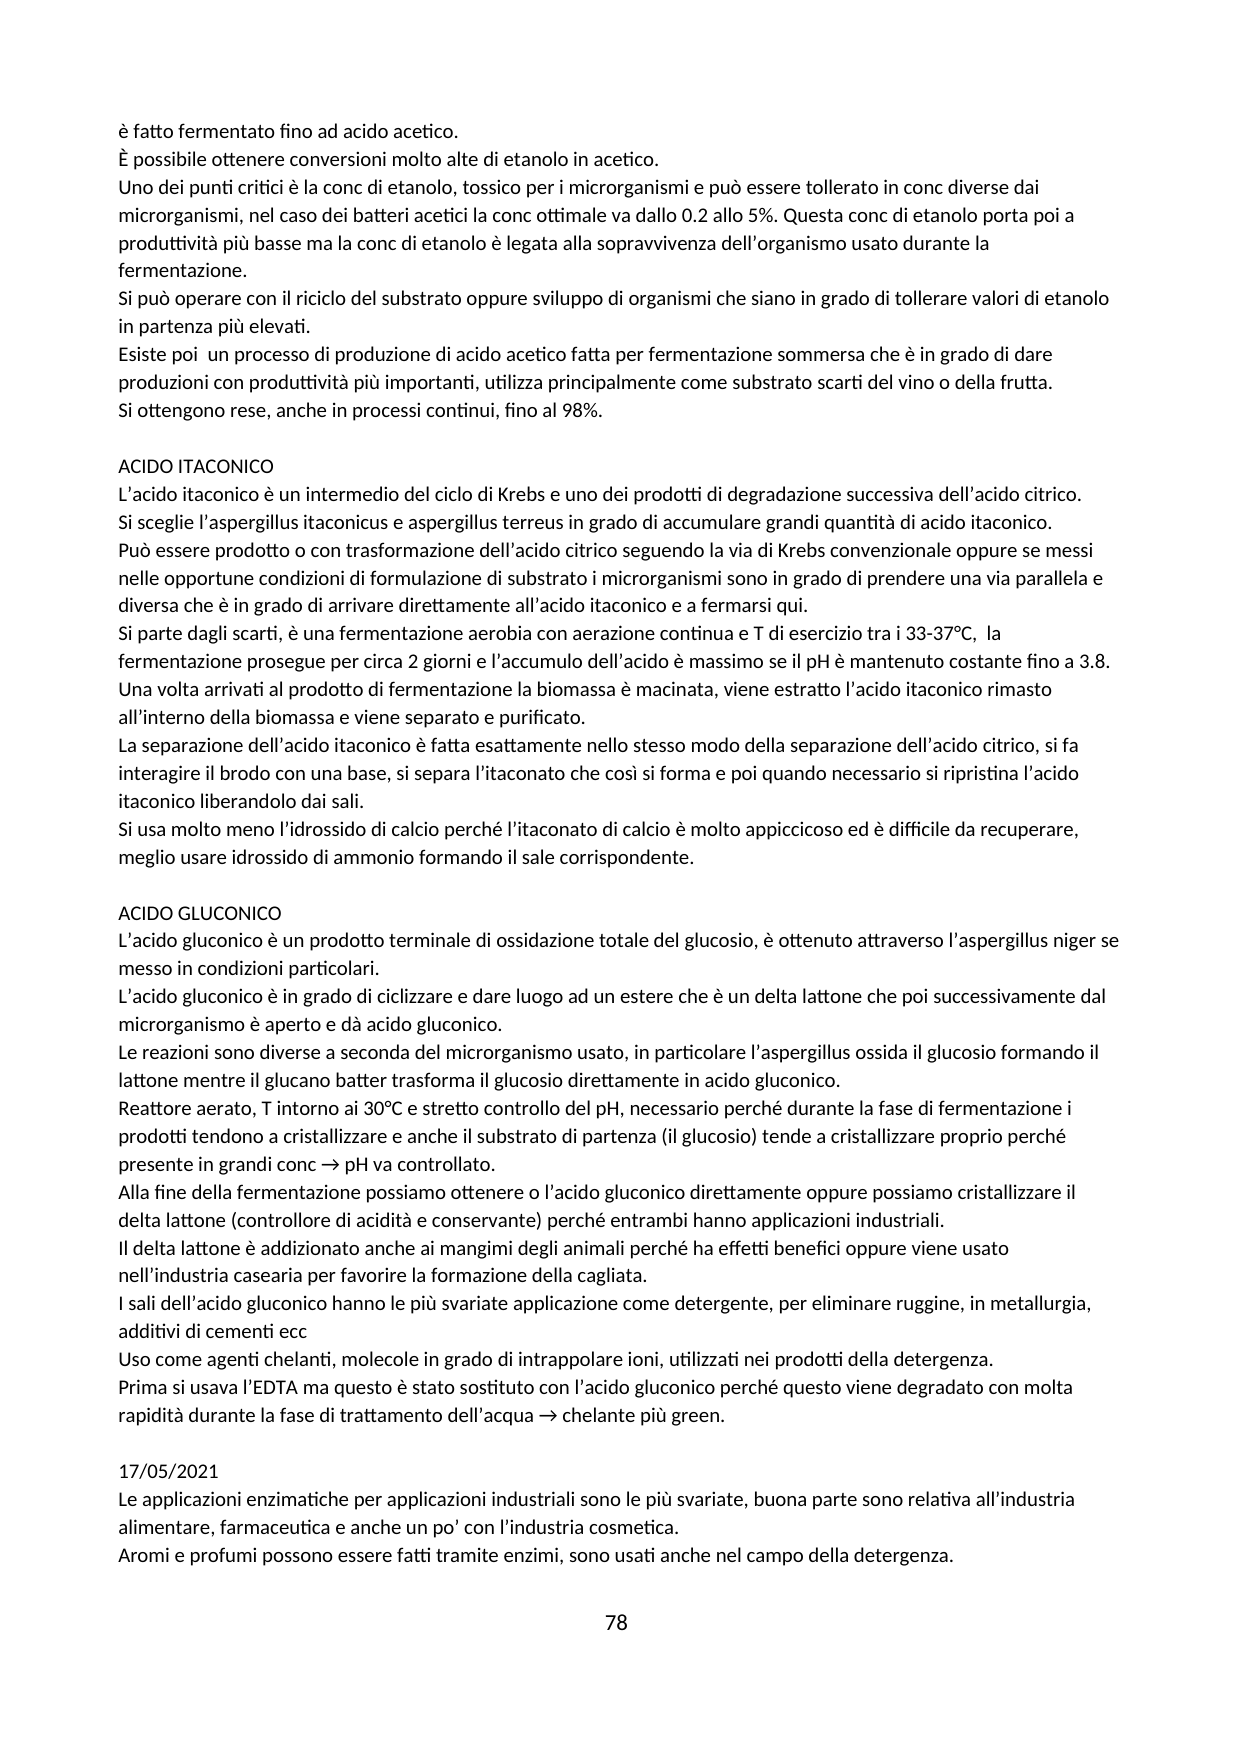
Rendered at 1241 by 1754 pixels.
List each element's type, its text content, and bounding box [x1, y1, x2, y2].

text Si usa molto meno l’idrossido di calcio perché l’itaconato di calcio è molto appiccicoso ed è difficile da recuperare, meglio usare idrossido di ammonio formando il sale corrispondente. ACIDO GLUCONICO L’acido gluconico è un prodotto terminale di ossidazione totale del glucosio, è ottenuto attraverso l’aspergillus niger se messo in condizioni particolari. L’acido gluconico è in grado di ciclizzare e dare luogo ad un estere che è un delta lattone che poi successivamente dal microrganismo è aperto e dà acido gluconico. Le reazioni sono diverse a seconda del microrganismo usato, in particolare l’aspergillus ossida il glucosio formando il lattone mentre il glucano batter trasforma il glucosio direttamente in acido gluconico. Reattore aerato, T intorno ai 30°C e stretto controllo del pH, necessario perché durante la fase di fermentazione i prodotti tendono a cristallizzare e anche il substrato di partenza (il glucosio) tende a cristallizzare proprio perché presente in grandi conc → pH va controllato. Alla fine della fermentazione possiamo ottenere o l’acido gluconico direttamente oppure possiamo cristallizzare il delta lattone (controllore di acidità e conservante) perché entrambi hanno applicazioni industriali. Il delta lattone è addizionato anche ai mangimi degli animali perché ha effetti benefici oppure viene usato nell’industria casearia per favorire la formazione della cagliata. [118, 816, 1124, 1288]
text è fatto fermentato fino ad acido acetico. [118, 118, 1124, 143]
text È possibile ottenere conversioni molto alte di etanolo in acetico. Uno dei punti critici è la conc di etanolo, tossico per i microrganismi e può essere tollerato in conc diverse dai microrganismi, nel caso dei batteri acetici la conc ottimale va dallo 0.2 allo 5%. Questa conc di etanolo porta poi a produttività più basse ma la conc di etanolo è legata alla sopravvivenza dell’organismo usato durante la fermentazione. Si può operare con il riciclo del substrato oppure sviluppo di organismi che siano in grado di tollerare valori di etanolo in partenza più elevati. Esiste poi un processo di produzione di acido acetico fatta per fermentazione sommersa che è in grado di dare produzioni con produttività più importanti, utilizza principalmente come substrato scarti del vino o della frutta. Si ottengono rese, anche in processi continui, fino al 98%. ACIDO ITACONICO L’acido itaconico è un intermedio del ciclo di Krebs e uno dei prodotti di degradazione successiva dell’acido citrico. Si sceglie l’aspergillus itaconicus e aspergillus terreus in grado di accumulare grandi quantità di acido itaconico. Può essere prodotto o con trasformazione dell’acido citrico seguendo la via di Krebs convenzionale oppure se messi nelle opportune condizioni di formulazione di substrato i microrganismi sono in grado di prendere una via parallela e diversa che è in grado di arrivare direttamente all’acido itaconico e a fermarsi qui. Si parte dagli scarti, è una fermentazione aerobia con aerazione continua e T di esercizio tra i 33-37°C, la fermentazione prosegue per circa 2 giorni e l’accumulo dell’acido è massimo se il pH è mantenuto costante fino a 3.8. Una volta arrivati al prodotto di fermentazione la biomassa è macinata, viene estratto l’acido itaconico rimasto all’interno della biomassa e viene separato e purificato. La separazione dell’acido itaconico è fatta esattamente nello stesso modo della separazione dell’acido citrico, si fa interagire il brodo con una base, si separa l’itaconato che così si forma e poi quando necessario si ripristina l’acido itaconico liberandolo dai sali. [118, 146, 1124, 813]
text I sali dell’acido gluconico hanno le più svariate applicazione come detergente, per eliminare ruggine, in metallurgia, additivi di cementi ecc Uso come agenti chelanti, molecole in grado di intrappolare ioni, utilizzati nei prodotti della detergenza. [118, 1291, 1124, 1372]
text Prima si usava l’EDTA ma questo è stato sostituto con l’acido gluconico perché questo viene degradato con molta rapidità durante la fase di trattamento dell’acqua → chelante più green. 17/05/2021 Le applicazioni enzimatiche per applicazioni industriali sono le più svariate, buona parte sono relativa all’industria alimentare, farmaceutica e anche un po’ con l’industria cosmetica. Aromi e profumi possono essere fatti tramite enzimi, sono usati anche nel campo della detergenza. [118, 1374, 1124, 1567]
